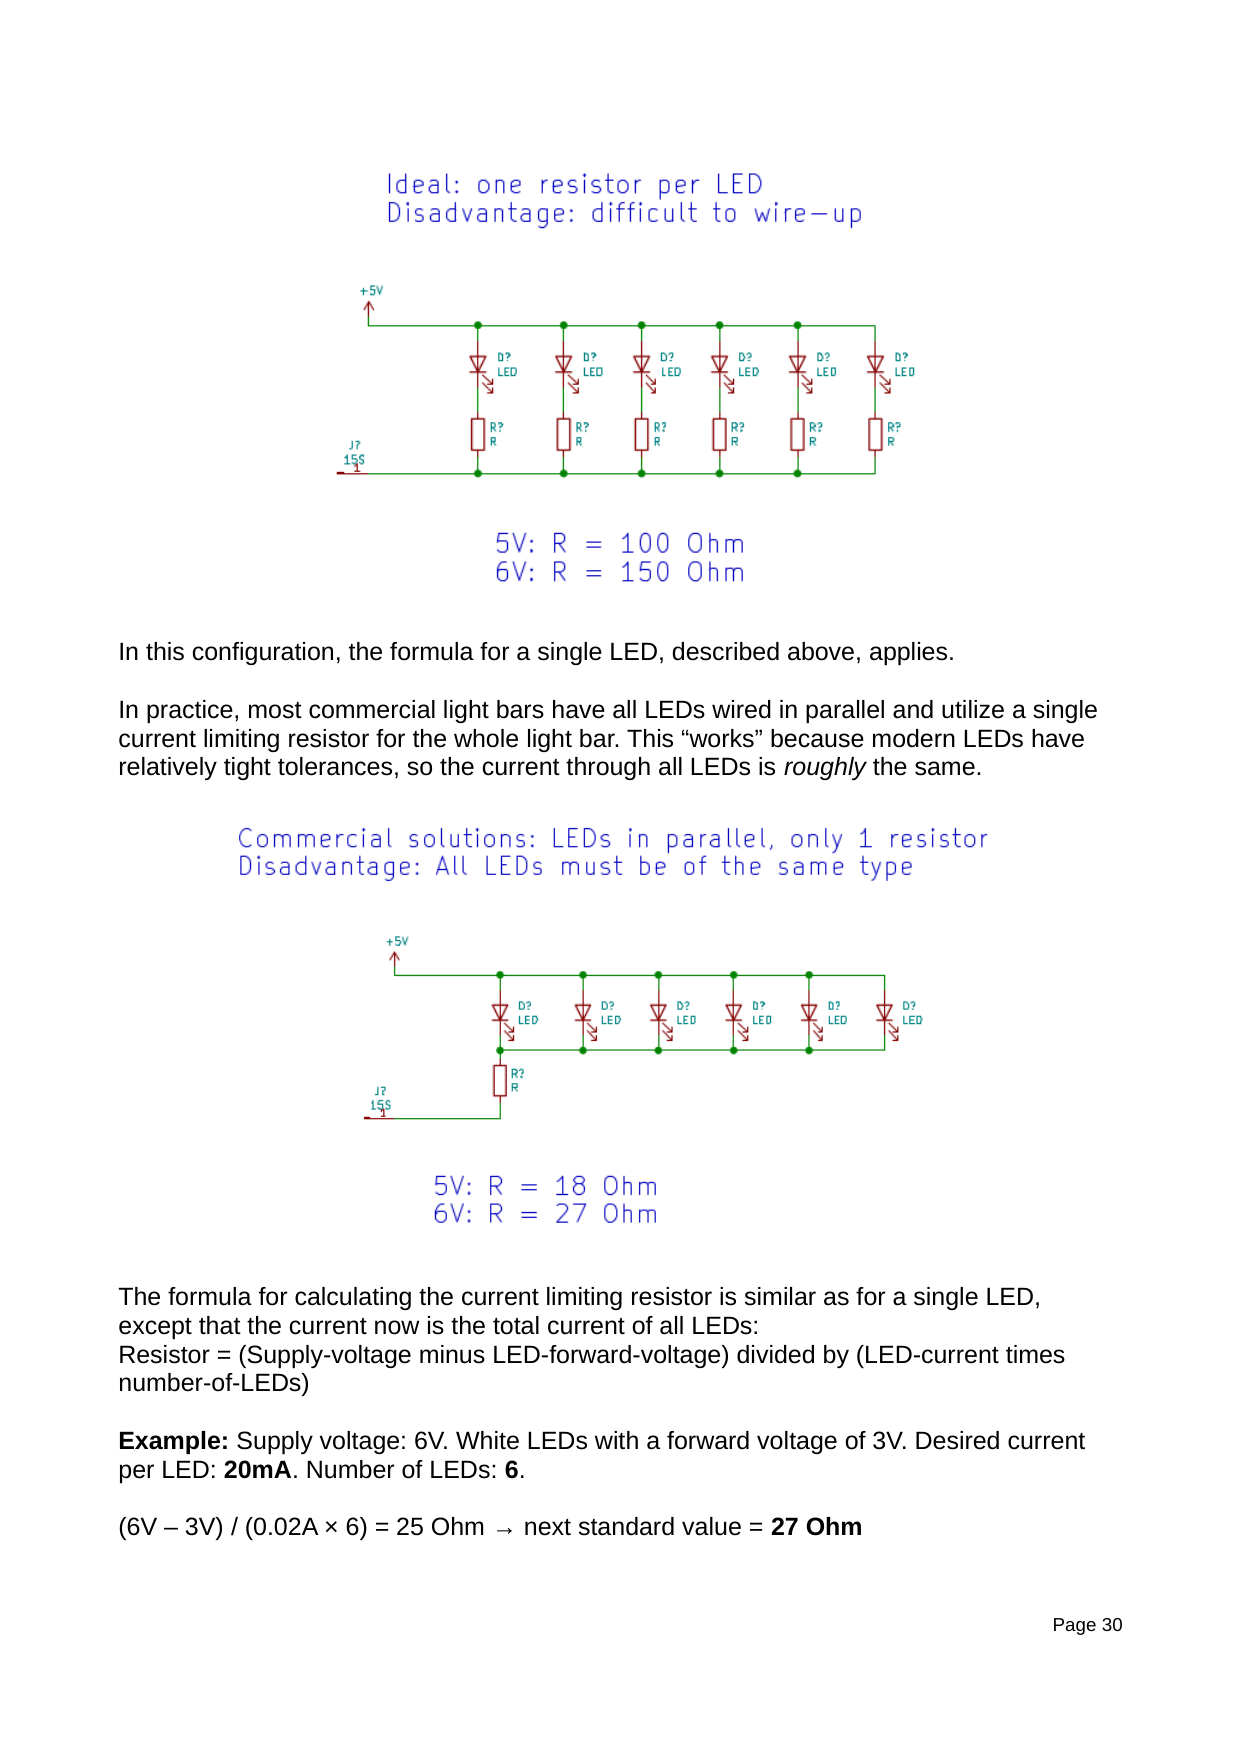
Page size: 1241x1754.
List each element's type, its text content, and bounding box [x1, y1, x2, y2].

text The formula for calculating the current limiting resistor is similar as for a single LED, except that the current now is the total current of all LEDs: [118, 1282, 1122, 1339]
text In this configuration, the formula for a single LED, described above, applies. [118, 637, 1122, 666]
text (6V – 3V) / (0.02A × 6) = 25 Ohm → next standard value = 27 Ohm [118, 1512, 1122, 1541]
text Example: Supply voltage: 6V. White LEDs with a forward voltage of 3V. Desired current per LED: 20mA. Number of LEDs: 6. [118, 1426, 1122, 1483]
picture [281, 135, 959, 620]
picture [220, 798, 1021, 1265]
text In practice, most commercial light bars have all LEDs wired in parallel and utilize a single current limiting resistor for the whole light bar. This “works” because modern LEDs have relatively tight tolerances, so the current through all LEDs is roughly the same. [118, 695, 1122, 781]
text Resistor = (Supply-voltage minus LED-forward-voltage) divided by (LED-current times number-of-LEDs) [118, 1339, 1122, 1397]
